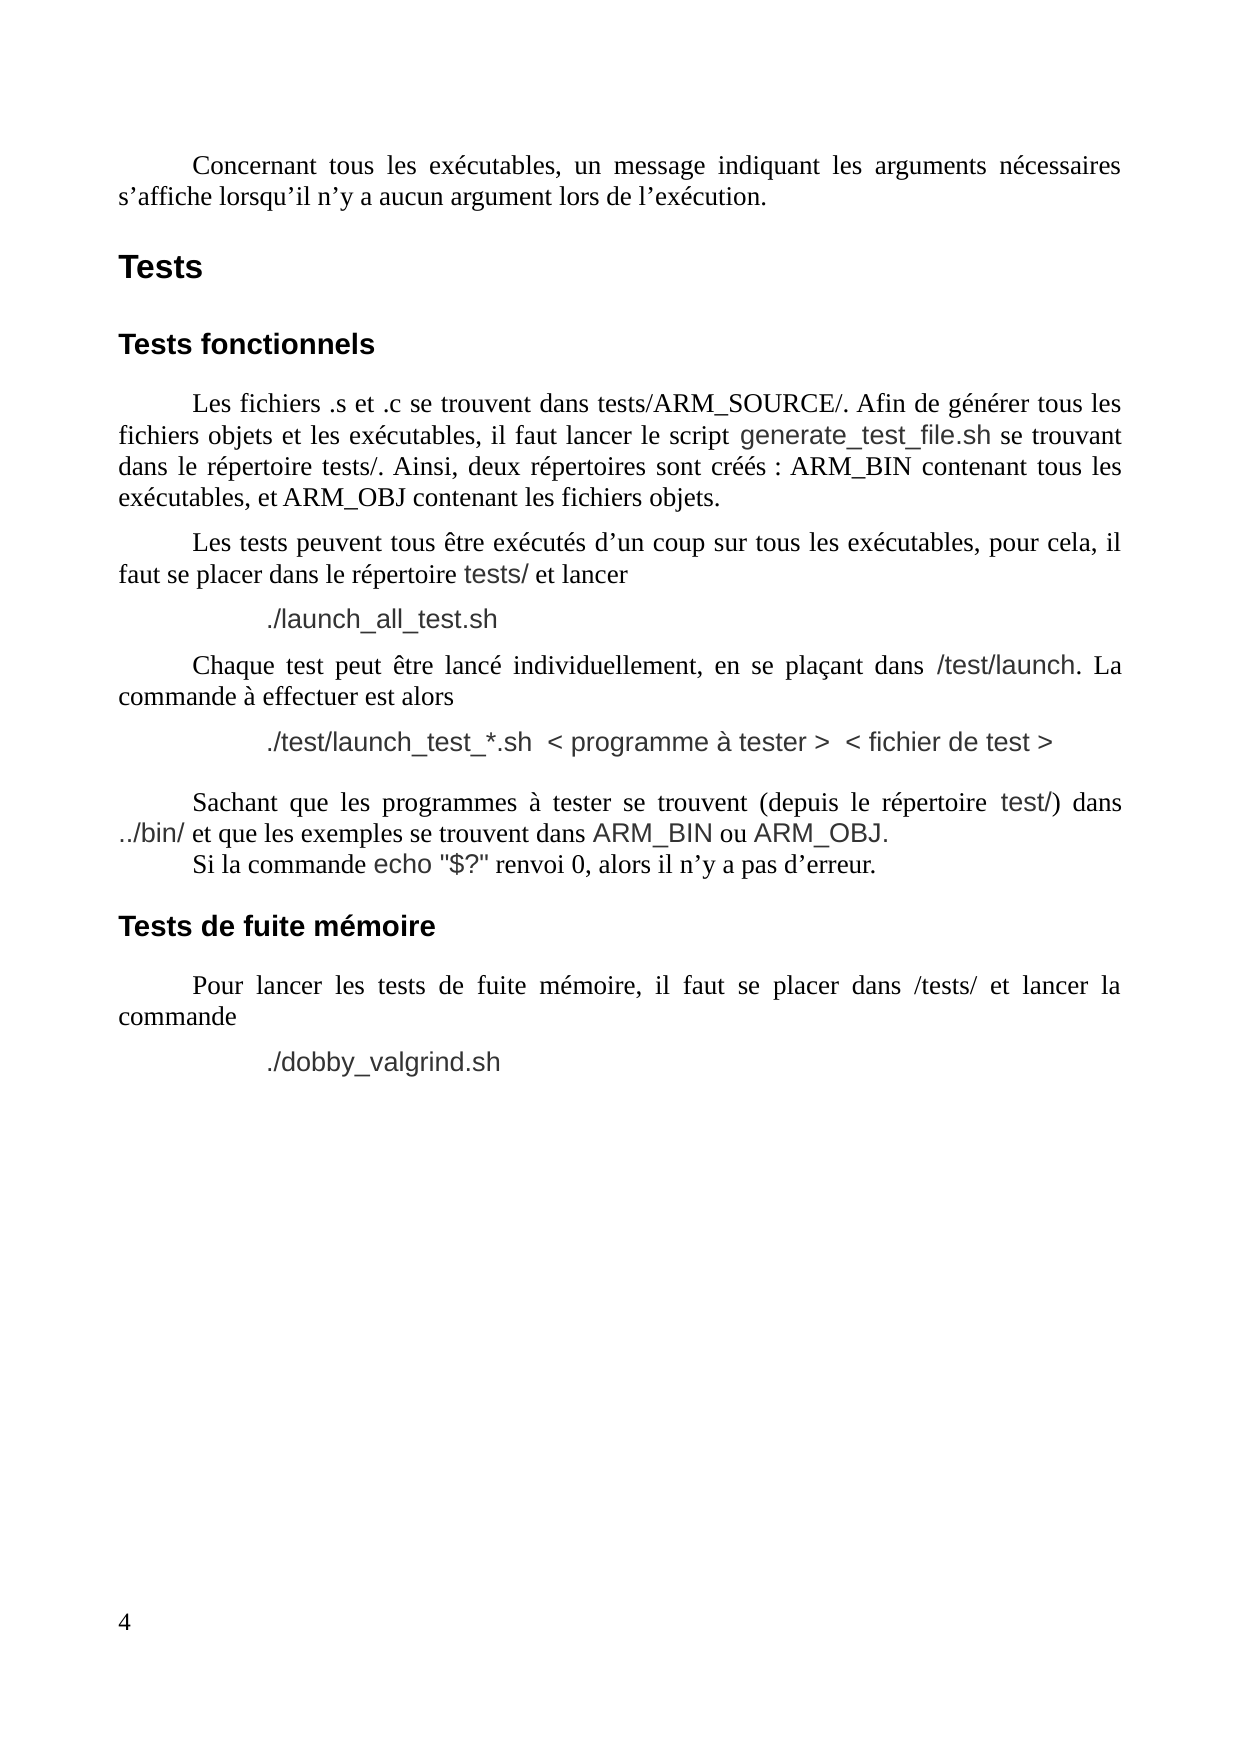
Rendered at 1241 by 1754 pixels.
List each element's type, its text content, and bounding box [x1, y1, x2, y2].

text Pour lancer les tests de fuite mémoire, il faut se placer dans /tests/ et lancer la commande [118, 969, 1122, 1031]
text Si la commande echo "$?" renvoi 0, alors il n’y a pas d’erreur. [118, 848, 1122, 879]
subtitle Tests fonctionnels [118, 327, 1122, 361]
text Sachant que les programmes à tester se trouvent (depuis le répertoire test/) dans ../bin/ et que les exemples se trouvent dans ARM_BIN ou ARM_OBJ. [118, 786, 1122, 848]
text Les fichiers .s et .c se trouvent dans tests/ARM_SOURCE/. Afin de générer tous les fichiers objets et les exécutables, il faut lancer le script generate_test_file.sh se trouvant dans le répertoire tests/. Ainsi, deux répertoires sont créés : ARM_BIN contenant tous les exécutables, et ARM_OBJ contenant les fichiers objets. [118, 387, 1122, 512]
text ./launch_all_test.sh [118, 603, 1122, 634]
subtitle Tests de fuite mémoire [118, 908, 1122, 942]
text ./dobby_valgrind.sh [118, 1046, 1122, 1077]
text Chaque test peut être lancé individuellement, en se plaçant dans /test/launch. La commande à effectuer est alors [118, 649, 1122, 711]
subtitle Tests [118, 247, 1122, 285]
text ./test/launch_test_*.sh < programme à tester > < fichier de test > [118, 726, 1122, 757]
text Concernant tous les exécutables, un message indiquant les arguments nécessaires s’affiche lorsqu’il n’y a aucun argument lors de l’exécution. [118, 149, 1122, 212]
text Les tests peuvent tous être exécutés d’un coup sur tous les exécutables, pour cela, il faut se placer dans le répertoire tests/ et lancer [118, 527, 1122, 589]
